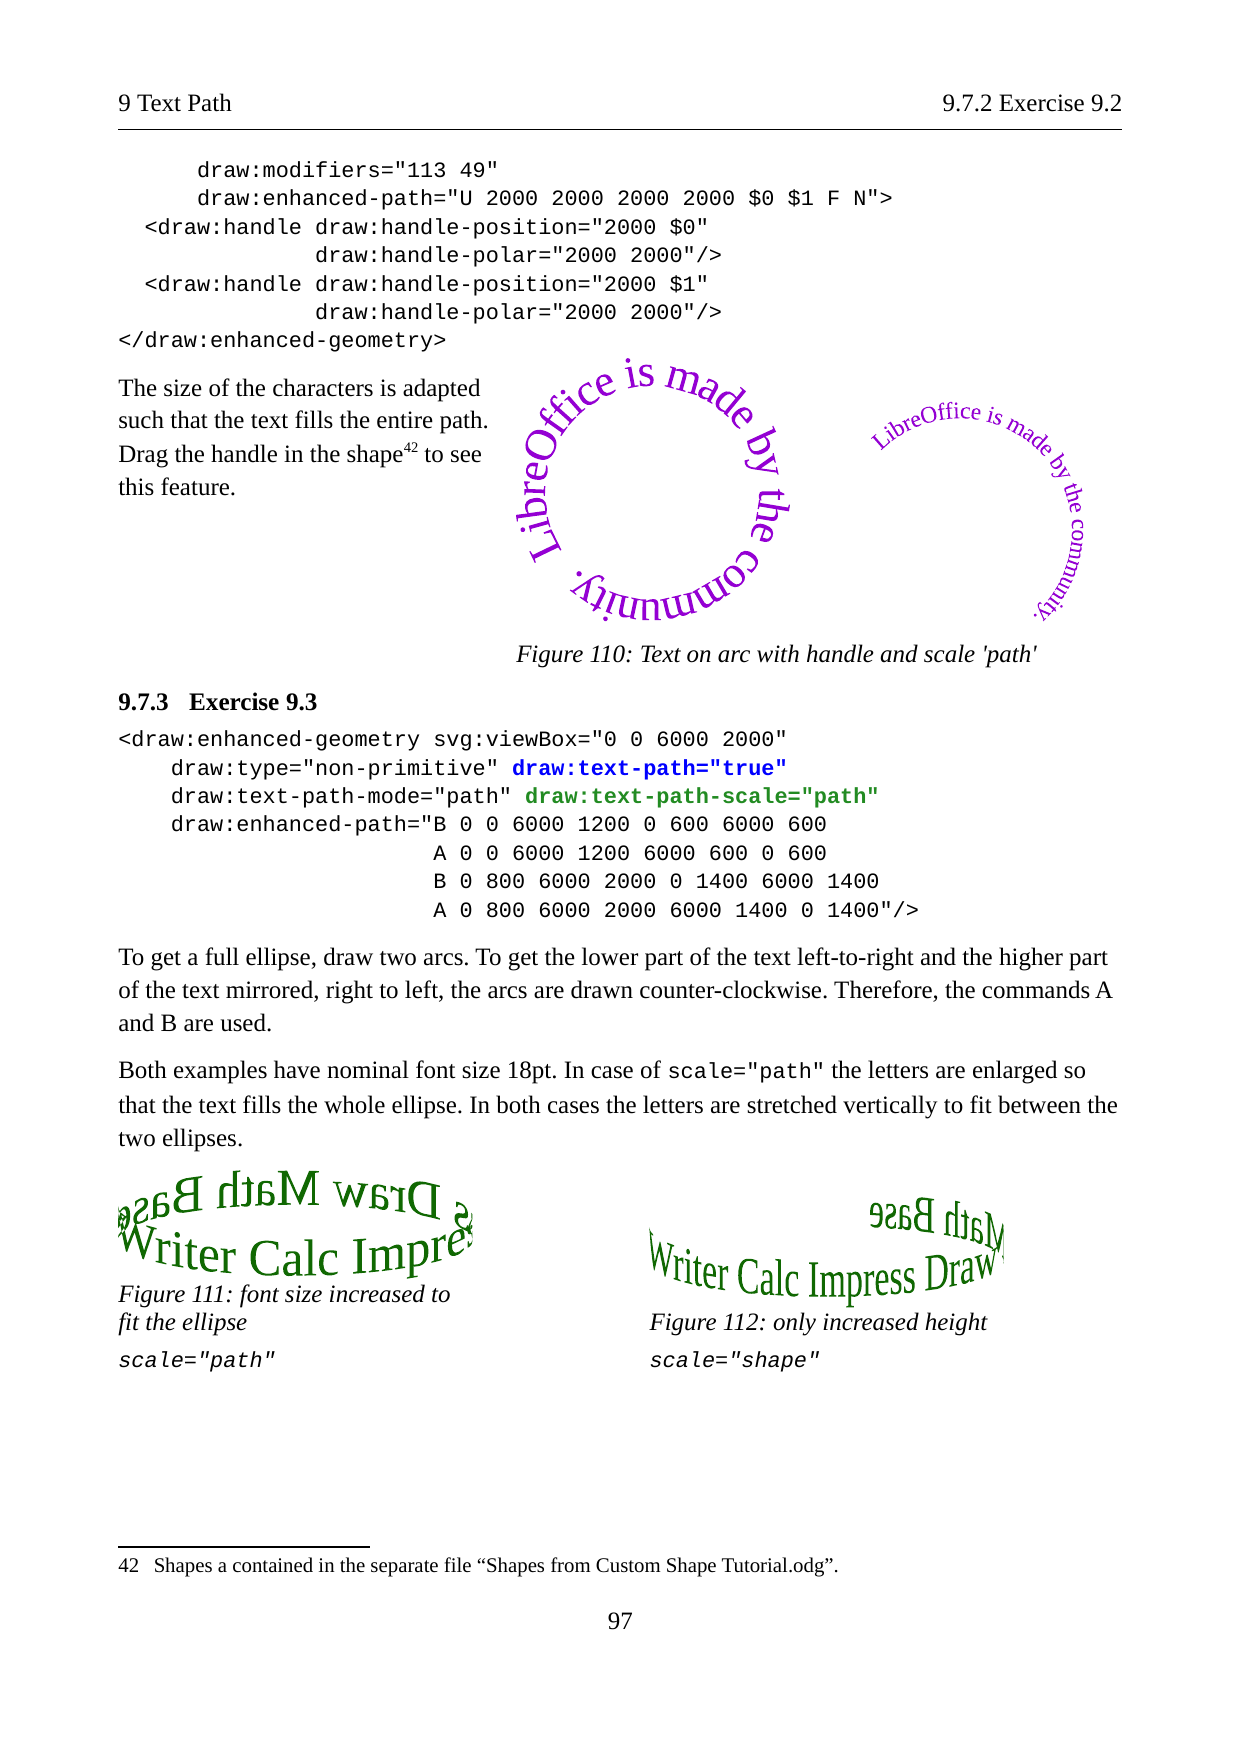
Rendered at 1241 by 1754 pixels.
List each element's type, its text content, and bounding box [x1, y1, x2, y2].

text The size of the characters is adapted such that the text fills the entire path. Drag the handle in the shape to see this feature. [118, 358, 1122, 668]
text A 0 0 6000 1200 6000 600 0 600 [118, 842, 1122, 867]
text draw:enhanced-path="U 2000 2000 2000 2000 $0 $1 F N"> [118, 187, 1122, 212]
text To get a full ellipse, draw two arcs. To get the lower part of the text left-to-right and the higher part of the text mirrored, right to left, the arcs are drawn counter-clockwise. Therefore, the commands A and B are used. [118, 942, 1122, 1037]
text <draw:handle draw:handle-position="2000 $0" [118, 216, 1122, 241]
text Figure 110: Text on arc with handle and scale 'path' [516, 639, 1122, 668]
text A 0 800 6000 2000 6000 1400 0 1400"/> [118, 899, 1122, 924]
text draw:handle-polar="2000 2000"/> </draw:enhanced-geometry> [118, 301, 1122, 354]
text draw:enhanced-path="B 0 0 6000 1200 0 600 6000 600 [118, 814, 1122, 838]
subtitle Exercise 9.3 [118, 687, 1122, 716]
text <draw:handle draw:handle-position="2000 $1" [118, 273, 1122, 297]
text draw:modifiers="113 49" [118, 159, 1122, 184]
text draw:handle-polar="2000 2000"/> [118, 244, 1122, 269]
text draw:text-path-mode="path" draw:text-path-scale="path" [118, 785, 1122, 810]
text scale="shape" [649, 1349, 1004, 1373]
text B 0 800 6000 2000 0 1400 6000 1400 [118, 871, 1122, 895]
text draw:type="non-primitive" draw:text-path="true" [118, 757, 1122, 782]
text <draw:enhanced-geometry svg:viewBox="0 0 6000 2000" [118, 728, 1122, 753]
text Shapes a contained in the separate file “Shapes from Custom Shape Tutorial.odg”. [118, 1553, 1122, 1577]
text scale="path" [118, 1349, 472, 1373]
text Figure 112: only increased height [649, 1197, 1004, 1336]
text Both examples have nominal font size 18pt. In case of scale="path" the letters are enlarged so that the text fills the whole ellipse. In both cases the letters are stretched vertically to fit between the two ellipses. [118, 1056, 1122, 1152]
text Figure 111: font size increased to fit the ellipse [118, 1170, 472, 1336]
